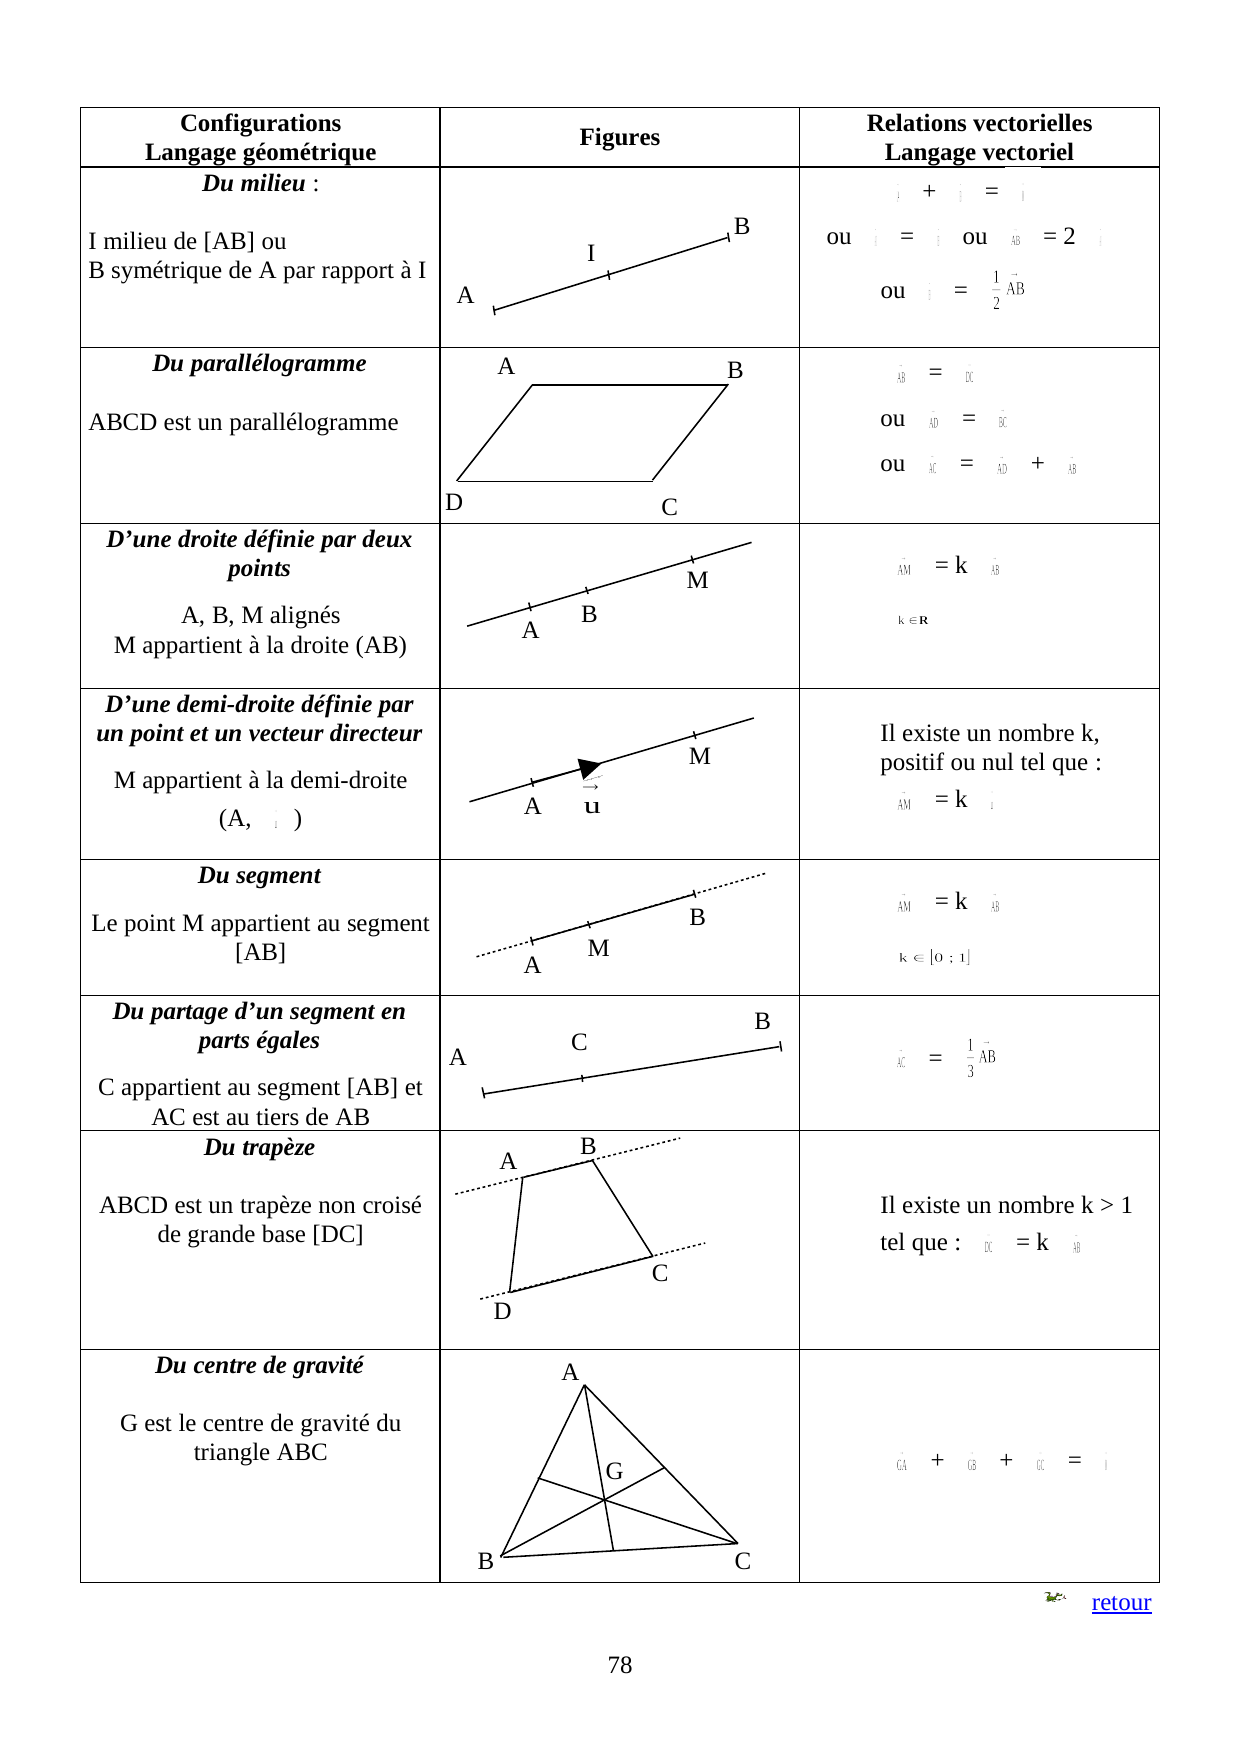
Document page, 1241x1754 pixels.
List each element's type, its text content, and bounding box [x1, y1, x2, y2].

table_cell Du parallélogramme ABCD est un parallélogramme [81, 348, 439, 523]
table_cell + + = [800, 1350, 1159, 1582]
text retour [89, 1583, 1151, 1616]
table_cell [441, 1131, 799, 1348]
table_cell [441, 996, 799, 1130]
table_cell Du centre de gravité G est le centre de gravité du triangle ABC [81, 1350, 439, 1582]
table_cell [441, 524, 799, 688]
table_cell D’une droite définie par deux points A, B, M alignés M appartient à la droite (AB) [81, 524, 439, 688]
table_cell Du milieu : I milieu de [AB] ou B symétrique de A par rapport à I [81, 168, 439, 347]
table_cell = [800, 996, 1159, 1130]
table_cell = k [800, 860, 1159, 994]
table_cell = ou = ou = + [800, 348, 1159, 523]
table_cell [441, 348, 799, 523]
table_cell Du segment Le point M appartient au segment [AB] [81, 860, 439, 994]
table_cell D’une demi-droite définie par un point et un vecteur directeur M appartient à la demi-droite (A, ) [81, 689, 439, 859]
table_cell [441, 689, 799, 859]
table_cell [441, 860, 799, 994]
table_cell = k [800, 524, 1159, 688]
table_header Figures [441, 108, 799, 166]
table_cell [441, 1350, 799, 1582]
table_cell Du partage d’un segment en parts égales C appartient au segment [AB] et AC est au tiers de AB [81, 996, 439, 1130]
table_cell [441, 168, 799, 347]
table_cell Il existe un nombre k > 1 tel que : = k [800, 1131, 1159, 1348]
table_cell + = ou = ou = 2 ou = [800, 168, 1159, 347]
table_header Relations vectorielles Langage vectoriel [800, 108, 1159, 166]
table_header Configurations Langage géométrique [81, 108, 439, 166]
table_cell Il existe un nombre k, positif ou nul tel que : = k [800, 689, 1159, 859]
table_cell Du trapèze ABCD est un trapèze non croisé de grande base [DC] [81, 1131, 439, 1348]
